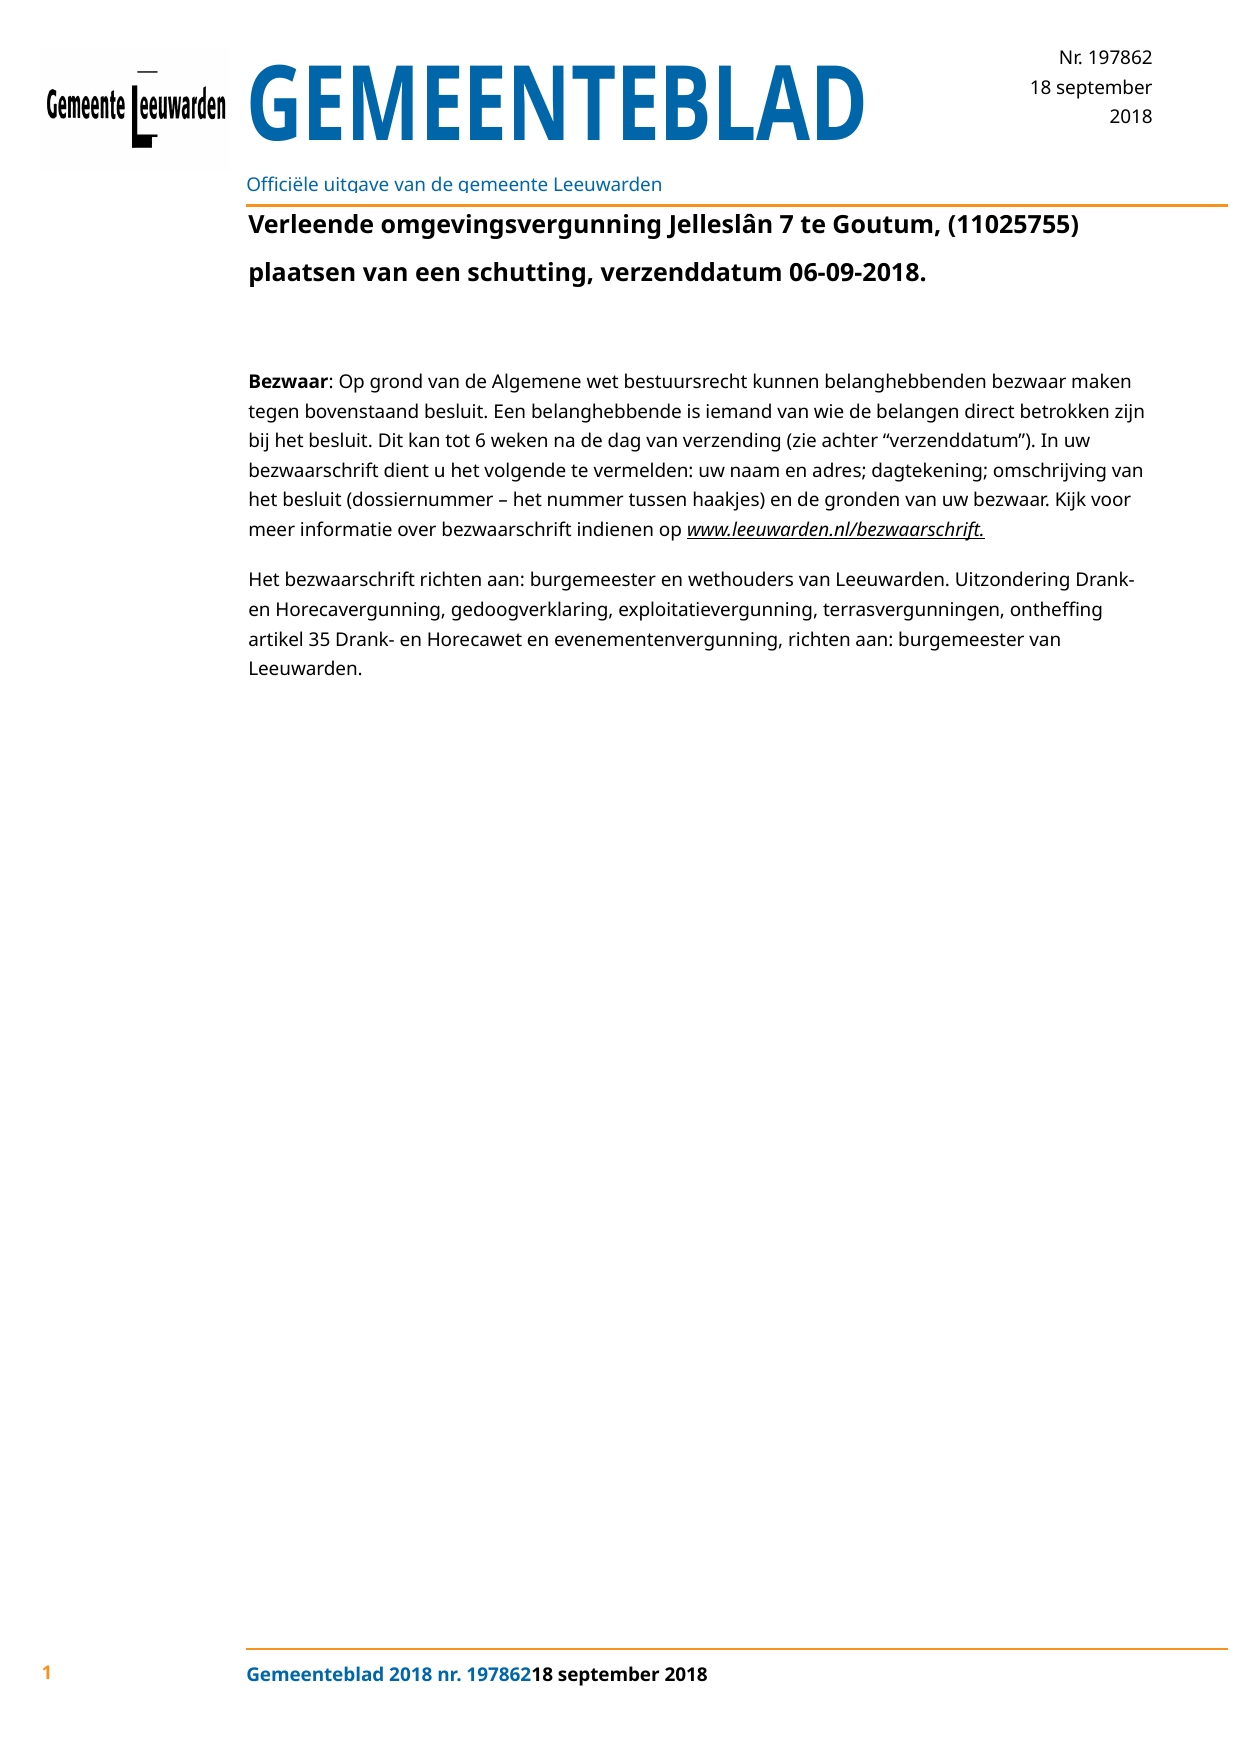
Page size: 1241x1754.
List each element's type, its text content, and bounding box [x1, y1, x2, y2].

text Het bezwaarschrift richten aan: burgemeester en wethouders van Leeuwarden. Uitzondering Drank- en Horecavergunning, gedoogverklaring, exploitatievergunning, terrasvergunningen, ontheffing artikel 35 Drank- en Horecawet en evenementenvergunning, richten aan: burgemeester van Leeuwarden. [248, 567, 1152, 681]
text Verleende omgevingsvergunning Jelleslân 7 te Goutum, (11025755) plaatsen van een schutting, verzenddatum 06-09-2018. [248, 207, 1152, 288]
picture [41, 47, 231, 172]
text Bezwaar: Op grond van de Algemene wet bestuursrecht kunnen belanghebbenden bezwaar maken tegen bovenstaand besluit. Een belanghebbende is iemand van wie de belangen direct betrokken zijn bij het besluit. Dit kan tot 6 weken na de dag van verzending (zie achter “verzenddatum”). In uw bezwaarschrift dient u het volgende te vermelden: uw naam en adres; dagtekening; omschrijving van het besluit (dossiernummer – het nummer tussen haakjes) en de gronden van uw bezwaar. Kijk voor meer informatie over bezwaarschrift indienen op www.leeuwarden.nl/bezwaarschrift. [248, 368, 1152, 542]
